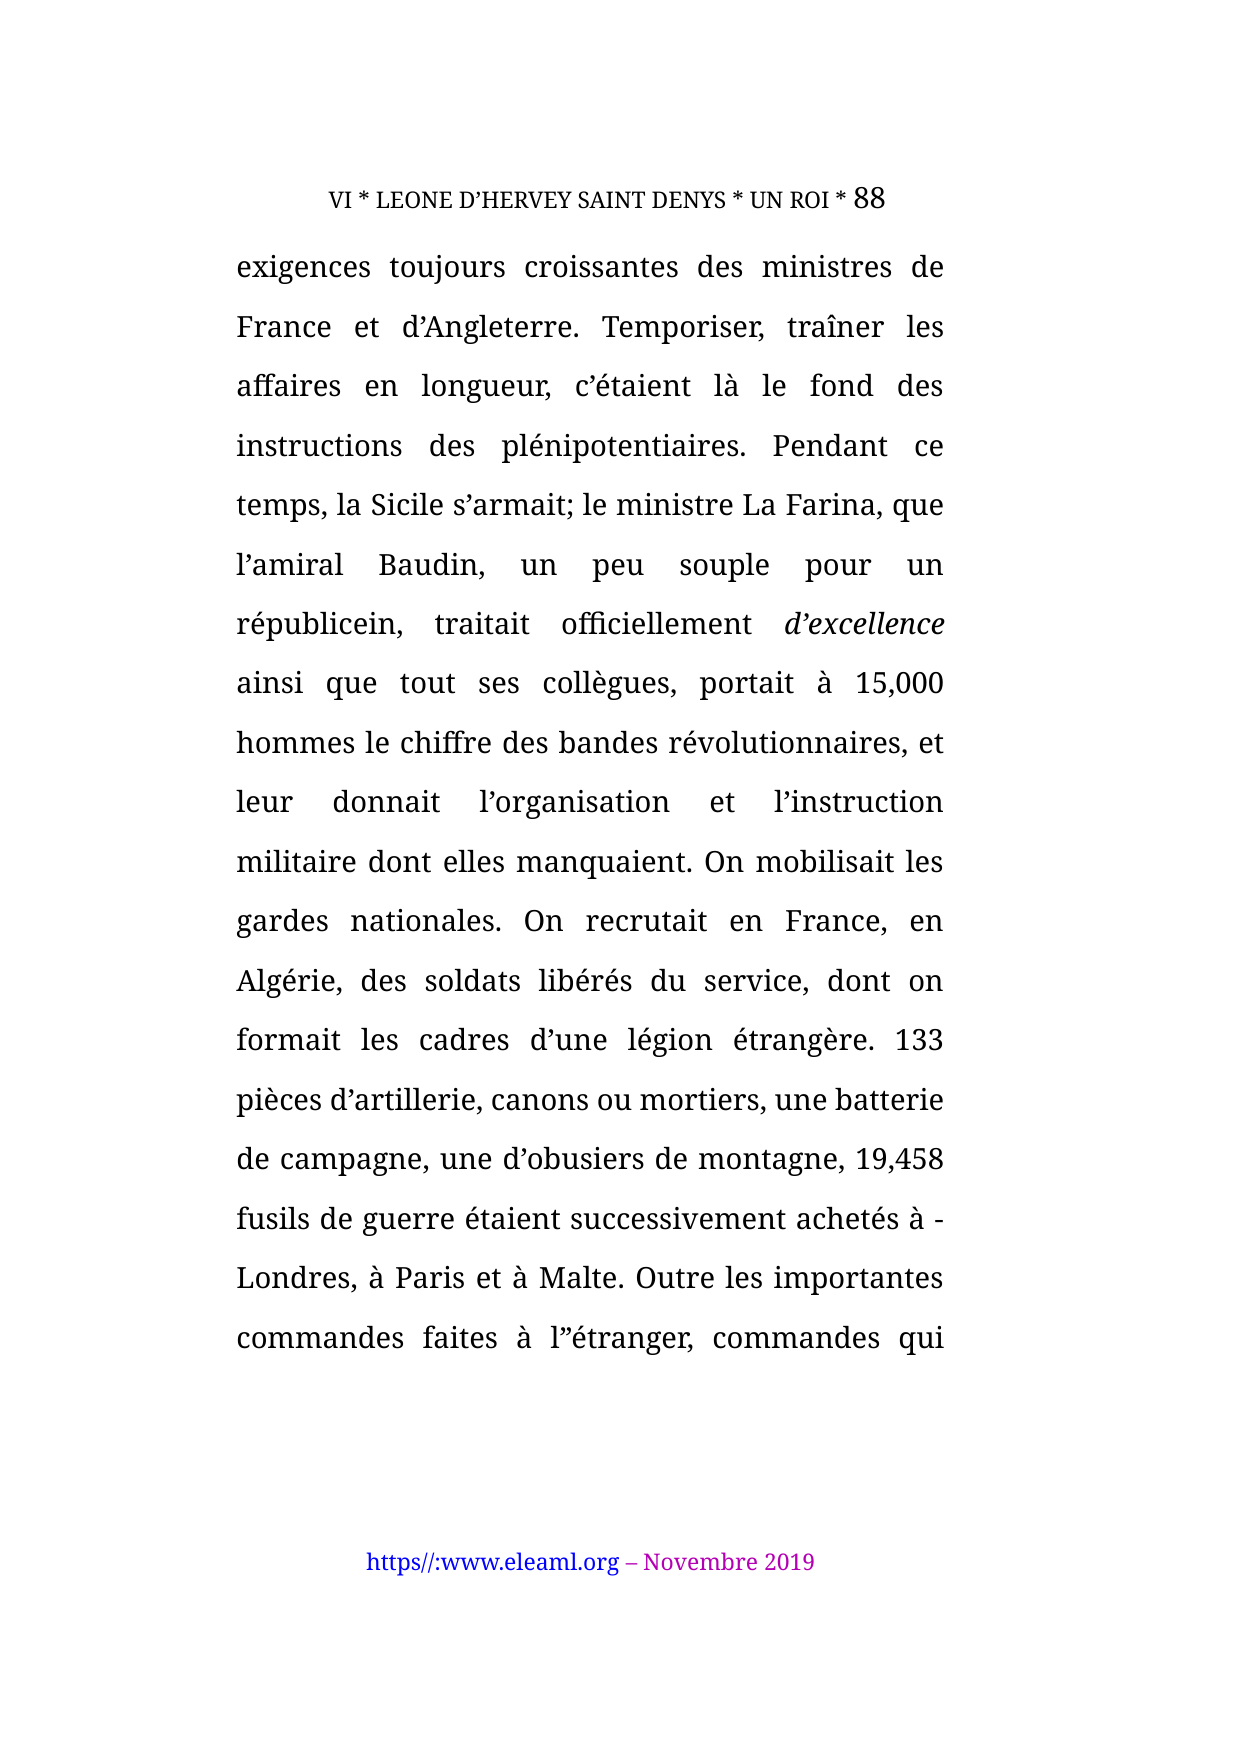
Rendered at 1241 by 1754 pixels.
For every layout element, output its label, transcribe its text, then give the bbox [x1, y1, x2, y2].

text exigences toujours croissantes des ministres de France et d’Angleterre. Temporiser, traîner les affaires en longueur, c’étaient là le fond des instructions des plénipotentiaires. Pendant ce temps, la Sicile s’armait; le ministre La Farina, que l’amiral Baudin, un peu souple pour un républicein, traitait officiellement d’excellence ainsi que tout ses collègues, portait à 15,000 hommes le chiffre des bandes révolutionnaires, et leur donnait l’organisation et l’instruction militaire dont elles manquaient. On mobilisait les gardes nationales. On recrutait en France, en Algérie, des soldats libérés du service, dont on formait les cadres d’une légion étrangère. 133 pièces d’artillerie, canons ou mortiers, une batterie de campagne, une d’obusiers de montagne, 19,458 fusils de guerre étaient successivement achetés à -Londres, à Paris et à Malte. Outre les importantes commandes faites à l”étranger, commandes qui [236, 246, 945, 1357]
